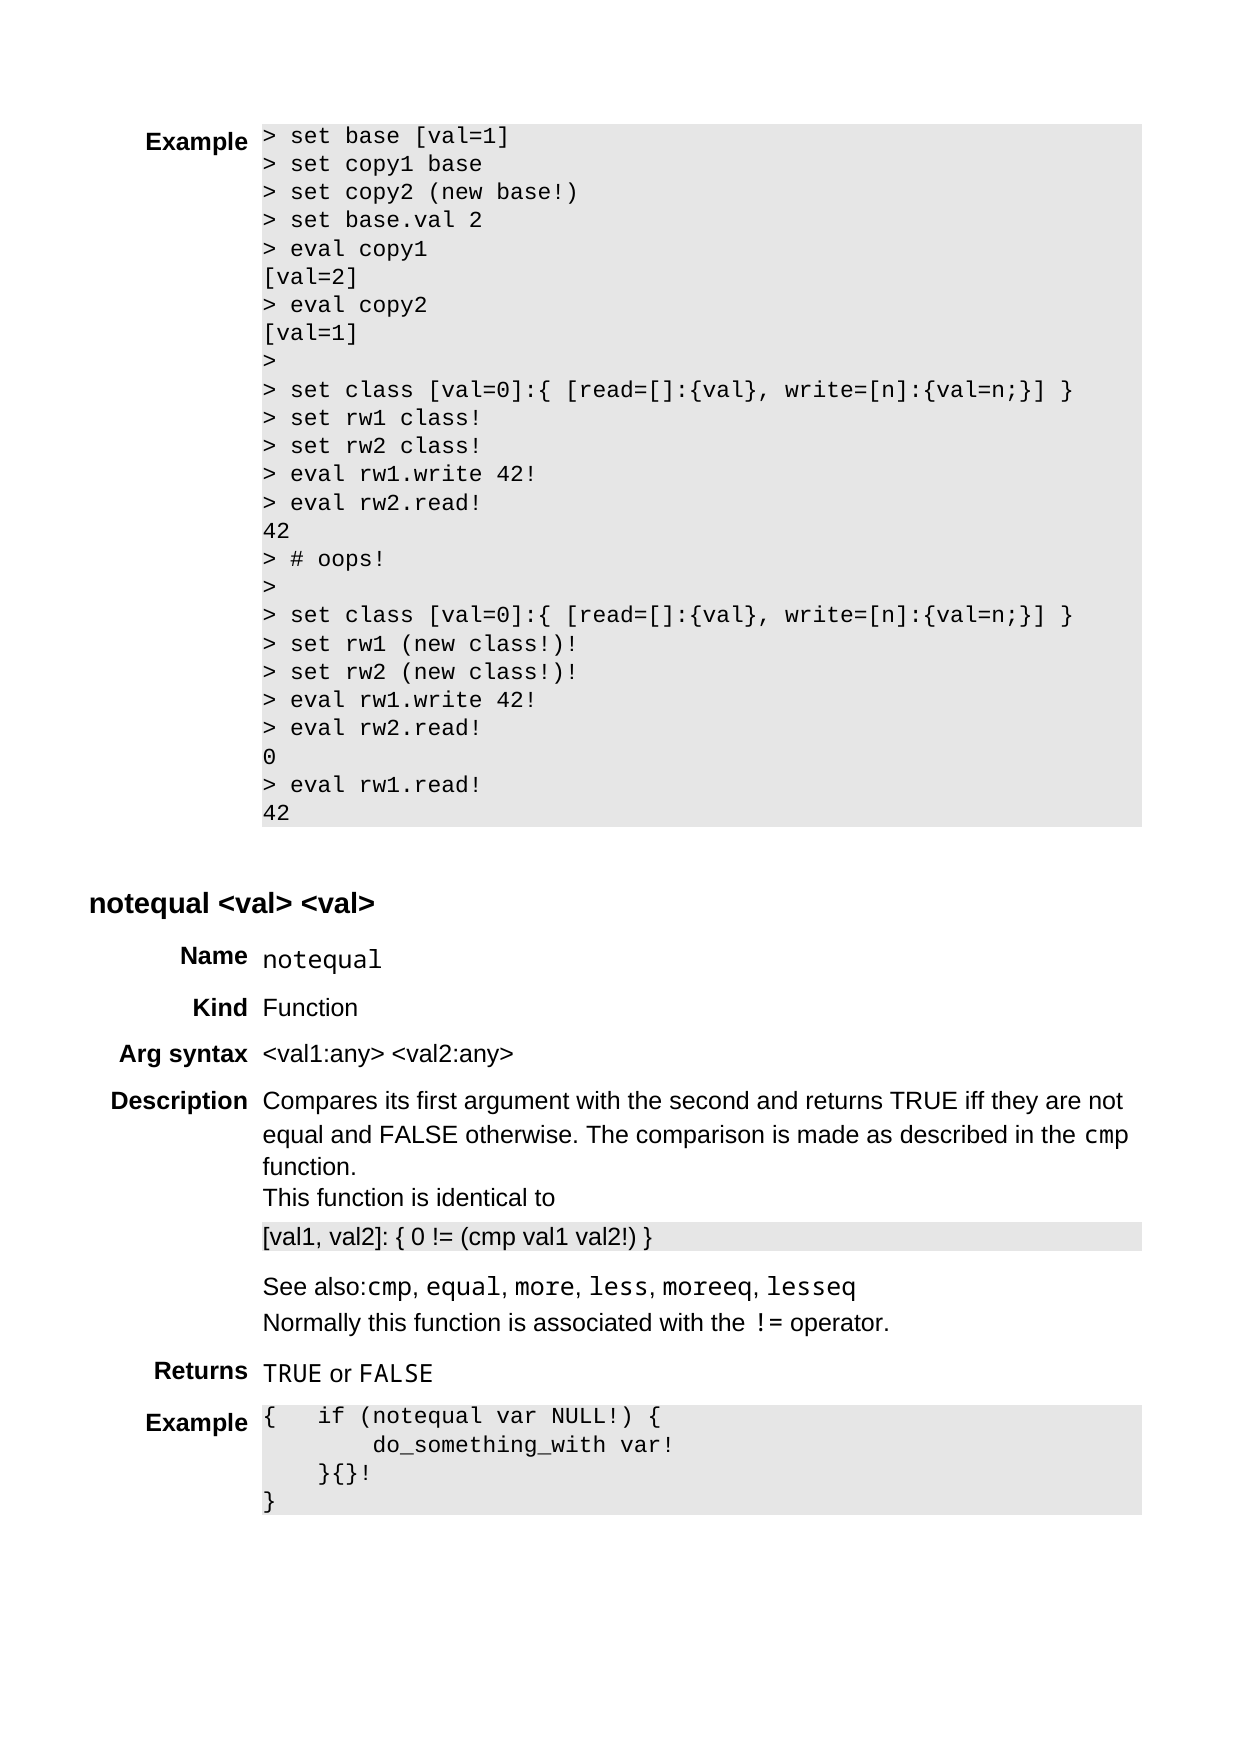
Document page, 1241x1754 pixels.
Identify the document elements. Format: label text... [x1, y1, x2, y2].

table_cell Description [89, 1077, 259, 1347]
table_cell Example [89, 1399, 259, 1527]
table_cell Arg syntax [89, 1031, 259, 1077]
table_cell > set base [val=1] > set copy1 base > set copy2 (new base!) > set base.val 2 > eval copy1 [val=2] > eval copy2 [val=1] > > set class [val=0]:{ [read=[]:{val}, write=[n]:{val=n;}] } > set rw1 class! > set rw2 class! > eval rw1.write 42! > eval rw2.read! 42 > # oops! > > set class [val=0]:{ [read=[]:{val}, write=[n]:{val=n;}] } > set rw1 (new class!)! > set rw2 (new class!)! > eval rw1.write 42! > eval rw2.read! 0 > eval rw1.read! 42 [260, 118, 1145, 839]
table_cell Compares its first argument with the second and returns TRUE iff they are not equal and FALSE otherwise. The comparison is made as described in the cmp function. This function is identical to [val1, val2]: { 0 != (cmp val1 val2!) } See also:cmp, equal, more, less, moreeq, lesseq Normally this function is associated with the != operator. [260, 1077, 1145, 1347]
table_cell Returns [89, 1347, 259, 1399]
table_header Name [89, 933, 259, 984]
table_cell Function [260, 984, 1145, 1031]
subtitle notequal <val> <val> [88, 886, 1145, 920]
table_cell { if (notequal var NULL!) { do_something_with var! }{}! } [260, 1399, 1145, 1527]
table_cell TRUE or FALSE [260, 1347, 1145, 1399]
table_cell Kind [89, 984, 259, 1031]
table_cell <val1:any> <val2:any> [260, 1031, 1145, 1077]
table_cell Example [89, 118, 259, 839]
table_header notequal [260, 933, 1145, 984]
